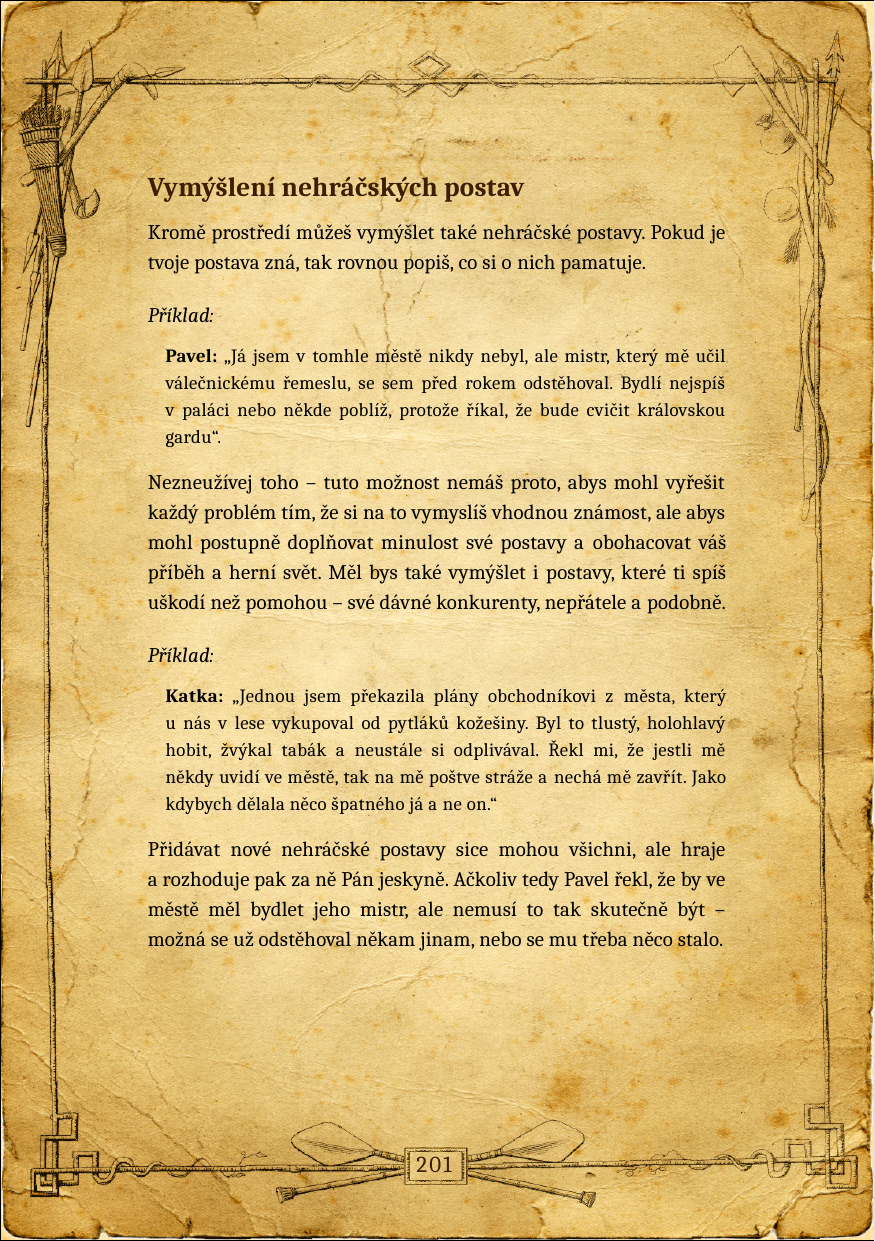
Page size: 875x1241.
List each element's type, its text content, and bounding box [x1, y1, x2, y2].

text Příklad: [148, 304, 726, 328]
picture [1, 1, 874, 1240]
text Přidávat nové nehráčské postavy sice mohou všichni, ale hraje a⁠ rozhoduje pak za ně Pán jeskyně. Ačkoliv tedy Pavel řekl, že by ve městě měl bydlet jeho mistr, ale nemusí to tak skutečně být – možná se už odstěhoval někam jinam, nebo se mu třeba něco stalo. [148, 838, 726, 951]
subtitle Vymýšlení nehráčských postav [148, 172, 726, 203]
text Příklad: [148, 644, 726, 668]
text Nezneužívej toho – tuto možnost nemáš proto, abys mohl vyřešit každý problém tím, že si na to vymyslíš vhodnou známost, ale abys mohl postupně doplňovat minulost své postavy a⁠ obohacovat váš příběh a⁠ herní svět. Měl bys také vymýšlet i⁠ postavy, které ti spíš uškodí než pomohou – své dávné konkurenty, nepřátele a⁠ podobně. [148, 471, 726, 614]
text Pavel: „Já jsem v⁠ tomhle městě nikdy nebyl, ale mistr, který mě učil válečnickému řemeslu, se sem před rokem odstěhoval. Bydlí nejspíš v⁠ paláci nebo někde poblíž, protože říkal, že bude cvičit královskou gardu“. [165, 346, 726, 448]
text Katka: „Jednou jsem překazila plány obchodníkovi z⁠ města, který u⁠ nás v⁠ lese vykupoval od pytláků kožešiny. Byl to tlustý, holohlavý hobit, žvýkal tabák a⁠ neustále si odplivával. Řekl mi, že jestli mě někdy uvidí ve městě, tak na mě poštve stráže a⁠ nechá mě zavřít. Jako kdybych dělala něco špatného já a⁠ ne on.“ [165, 686, 726, 815]
text Kromě prostředí můžeš vymýšlet také nehráčské postavy. Pokud je tvoje postava zná, tak rovnou popiš, co si o⁠ nich pamatuje. [148, 221, 726, 274]
